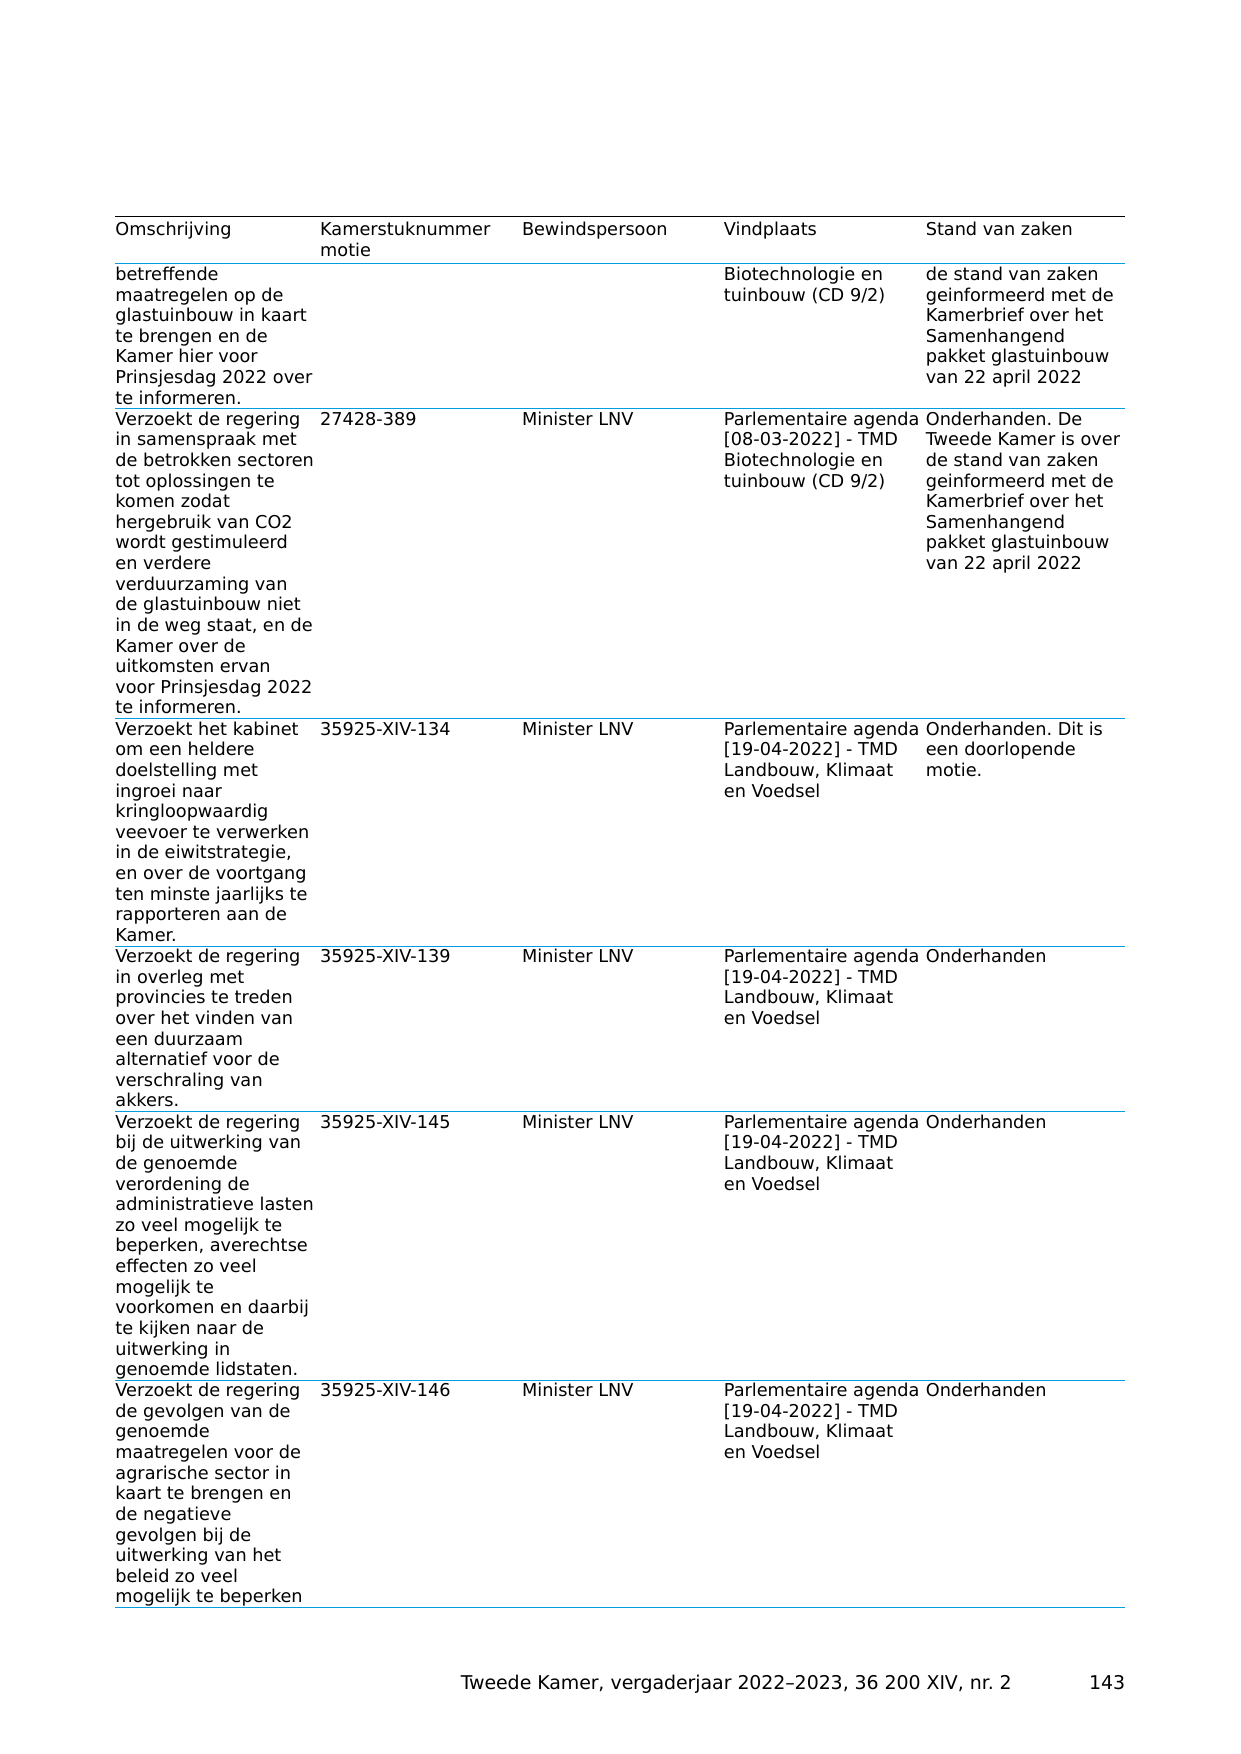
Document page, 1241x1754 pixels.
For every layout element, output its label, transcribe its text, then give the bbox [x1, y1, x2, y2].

table_cell Parlementaire agenda [08-03-2022] - TMD Biotechnologie en tuinbouw (CD 9/2) [721, 409, 923, 718]
table_cell Parlementaire agenda [19-04-2022] - TMD Landbouw, Klimaat en Voedsel [721, 1381, 923, 1607]
table_cell Kamerstuknummer motie [317, 217, 519, 263]
table_cell Onderhanden [923, 1112, 1125, 1380]
table_cell Minister LNV [519, 947, 721, 1111]
table_cell Minister LNV [519, 1112, 721, 1380]
table_cell Onderhanden [923, 947, 1125, 1111]
table_cell Stand van zaken [923, 217, 1125, 263]
table_header Door de Staten-Generaal aanvaarde moties [115, 191, 1125, 216]
table_cell Parlementaire agenda [19-04-2022] - TMD Landbouw, Klimaat en Voedsel [721, 1112, 923, 1380]
table_cell Biotechnologie en tuinbouw (CD 9/2) [721, 264, 923, 408]
table_cell 35925-XIV-146 [317, 1381, 519, 1607]
table_cell Onderhanden. De Tweede Kamer is over de stand van zaken geinformeerd met de Kamerbrief over het Samenhangend pakket glastuinbouw van 22 april 2022 [923, 409, 1125, 718]
table_cell Minister LNV [519, 409, 721, 718]
table_cell Verzoekt de regering de gevolgen van de genoemde maatregelen voor de agrarische sector in kaart te brengen en de negatieve gevolgen bij de uitwerking van het beleid zo veel mogelijk te beperken [115, 1381, 317, 1607]
table_cell Verzoekt de regering in overleg met provincies te treden over het vinden van een duurzaam alternatief voor de verschraling van akkers. [115, 947, 317, 1111]
table_cell 27428-389 [317, 409, 519, 718]
table_cell [317, 264, 519, 408]
table_cell betreffende maatregelen op de glastuinbouw in kaart te brengen en de Kamer hier voor Prinsjesdag 2022 over te informeren. [115, 264, 317, 408]
table_cell Verzoekt de regering in samenspraak met de betrokken sectoren tot oplossingen te komen zodat hergebruik van CO2 wordt gestimuleerd en verdere verduurzaming van de glastuinbouw niet in de weg staat, en de Kamer over de uitkomsten ervan voor Prinsjesdag 2022 te informeren. [115, 409, 317, 718]
table_cell Minister LNV [519, 1381, 721, 1607]
table_cell Minister LNV [519, 719, 721, 946]
table_cell Verzoekt het kabinet om een heldere doelstelling met ingroei naar kringloopwaardig veevoer te verwerken in de eiwitstrategie, en over de voortgang ten minste jaarlijks te rapporteren aan de Kamer. [115, 719, 317, 946]
table_cell Verzoekt de regering bij de uitwerking van de genoemde verordening de administratieve lasten zo veel mogelijk te beperken, averechtse effecten zo veel mogelijk te voorkomen en daarbij te kijken naar de uitwerking in genoemde lidstaten. [115, 1112, 317, 1380]
table_cell Parlementaire agenda [19-04-2022] - TMD Landbouw, Klimaat en Voedsel [721, 947, 923, 1111]
table_cell de stand van zaken geinformeerd met de Kamerbrief over het Samenhangend pakket glastuinbouw van 22 april 2022 [923, 264, 1125, 408]
table_cell 35925-XIV-145 [317, 1112, 519, 1380]
table_cell Vindplaats [721, 217, 923, 263]
table_cell 35925-XIV-139 [317, 947, 519, 1111]
table_cell Parlementaire agenda [19-04-2022] - TMD Landbouw, Klimaat en Voedsel [721, 719, 923, 946]
table_cell [519, 264, 721, 408]
table_cell Onderhanden [923, 1381, 1125, 1607]
table_cell Onderhanden. Dit is een doorlopende motie. [923, 719, 1125, 946]
table_cell 35925-XIV-134 [317, 719, 519, 946]
table_cell Bewindspersoon [519, 217, 721, 263]
table_cell Omschrijving [115, 217, 317, 263]
